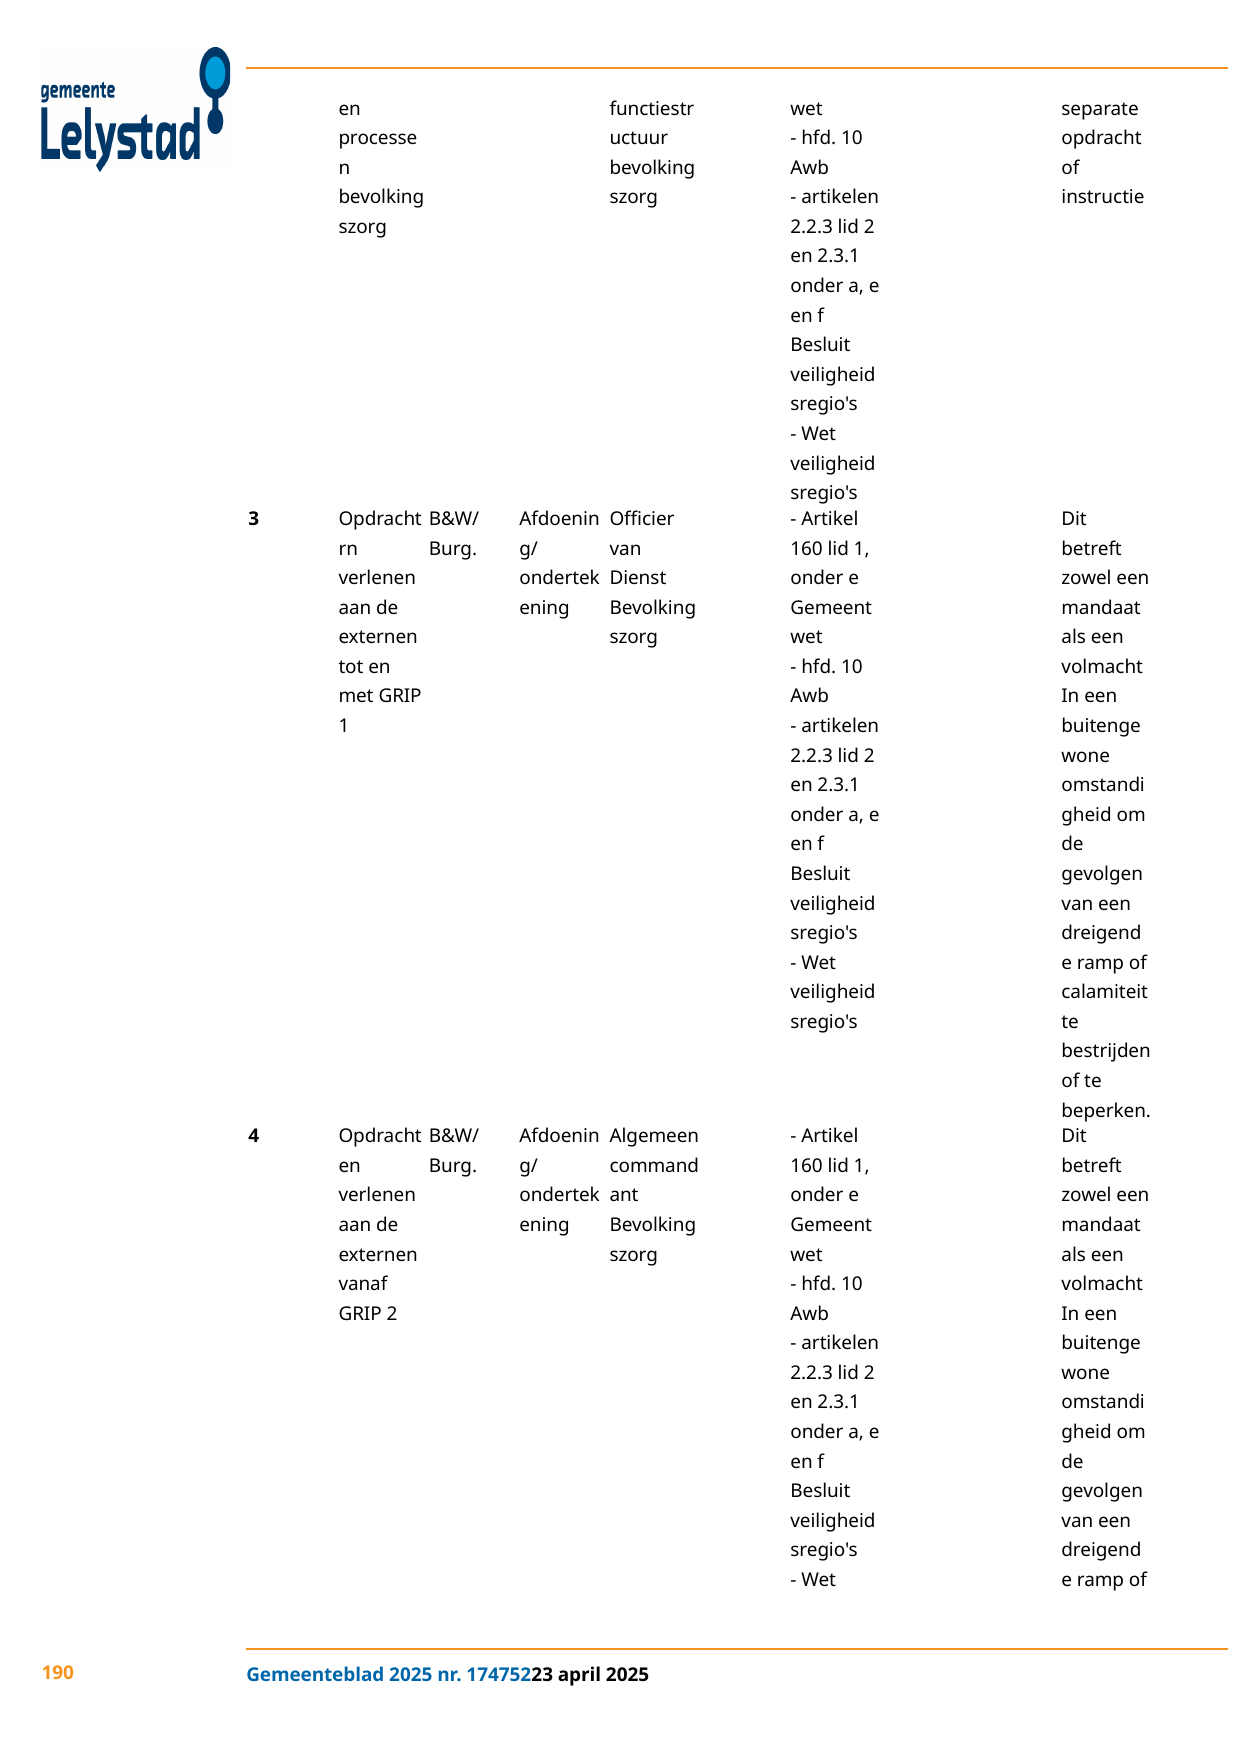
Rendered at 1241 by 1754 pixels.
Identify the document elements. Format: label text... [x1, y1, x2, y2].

table_cell separate opdracht of instructie [1061, 95, 1152, 505]
table_cell Afdoening/ondertekening [519, 505, 609, 1122]
table_cell [971, 1123, 1061, 1592]
picture [41, 47, 231, 172]
table_cell - Artikel 160 lid 1, onder e Gemeentwet - hfd. 10 Awb - artikelen 2.2.3 lid 2 en 2.3.1 onder a, e en f Besluit veiligheidsregio's - Wet veiligheidsregio's [790, 505, 881, 1122]
table_cell [881, 1123, 971, 1592]
table_cell - Artikel 160 lid 1, onder e Gemeentwet - hfd. 10 Awb - artikelen 2.2.3 lid 2 en 2.3.1 onder a, e en f Besluit veiligheidsregio's - Wet [790, 1123, 881, 1592]
table_cell Officier van Dienst Bevolkingszorg [609, 505, 700, 1122]
table_cell B&W/Burg. [429, 1123, 519, 1592]
table_cell Afdoening/ondertekening [519, 1123, 609, 1592]
table_cell Dit betreft zowel een mandaat als een volmacht In een buitengewone omstandigheid om de gevolgen van een dreigende ramp of calamiteit te bestrijden of te beperken. [1061, 505, 1152, 1122]
table_cell en processen bevolkingszorg [338, 95, 429, 505]
table_cell Dit betreft zowel een mandaat als een volmacht In een buitengewone omstandigheid om de gevolgen van een dreigende ramp of [1061, 1123, 1152, 1592]
table_cell functiestructuur bevolkingszorg [609, 95, 700, 505]
table_cell [700, 1123, 790, 1592]
table_cell Algemeen commandant Bevolkingszorg [609, 1123, 700, 1592]
table_cell B&W/Burg. [429, 505, 519, 1122]
table_cell [881, 95, 971, 505]
table_cell 4 [248, 1123, 338, 1592]
table_cell [700, 95, 790, 505]
table_cell [971, 505, 1061, 1122]
table_cell [519, 95, 609, 505]
table_cell [429, 95, 519, 505]
table_cell [881, 505, 971, 1122]
table_cell [971, 95, 1061, 505]
table_cell wet - hfd. 10 Awb - artikelen 2.2.3 lid 2 en 2.3.1 onder a, e en f Besluit veiligheidsregio's - Wet veiligheidsregio's [790, 95, 881, 505]
table_cell [700, 505, 790, 1122]
table_cell Opdrachtrn verlenen aan de externen tot en met GRIP 1 [338, 505, 429, 1122]
table_cell [248, 95, 338, 505]
table_cell 3 [248, 505, 338, 1122]
table_cell Opdrachten verlenen aan de externen vanaf GRIP 2 [338, 1123, 429, 1592]
